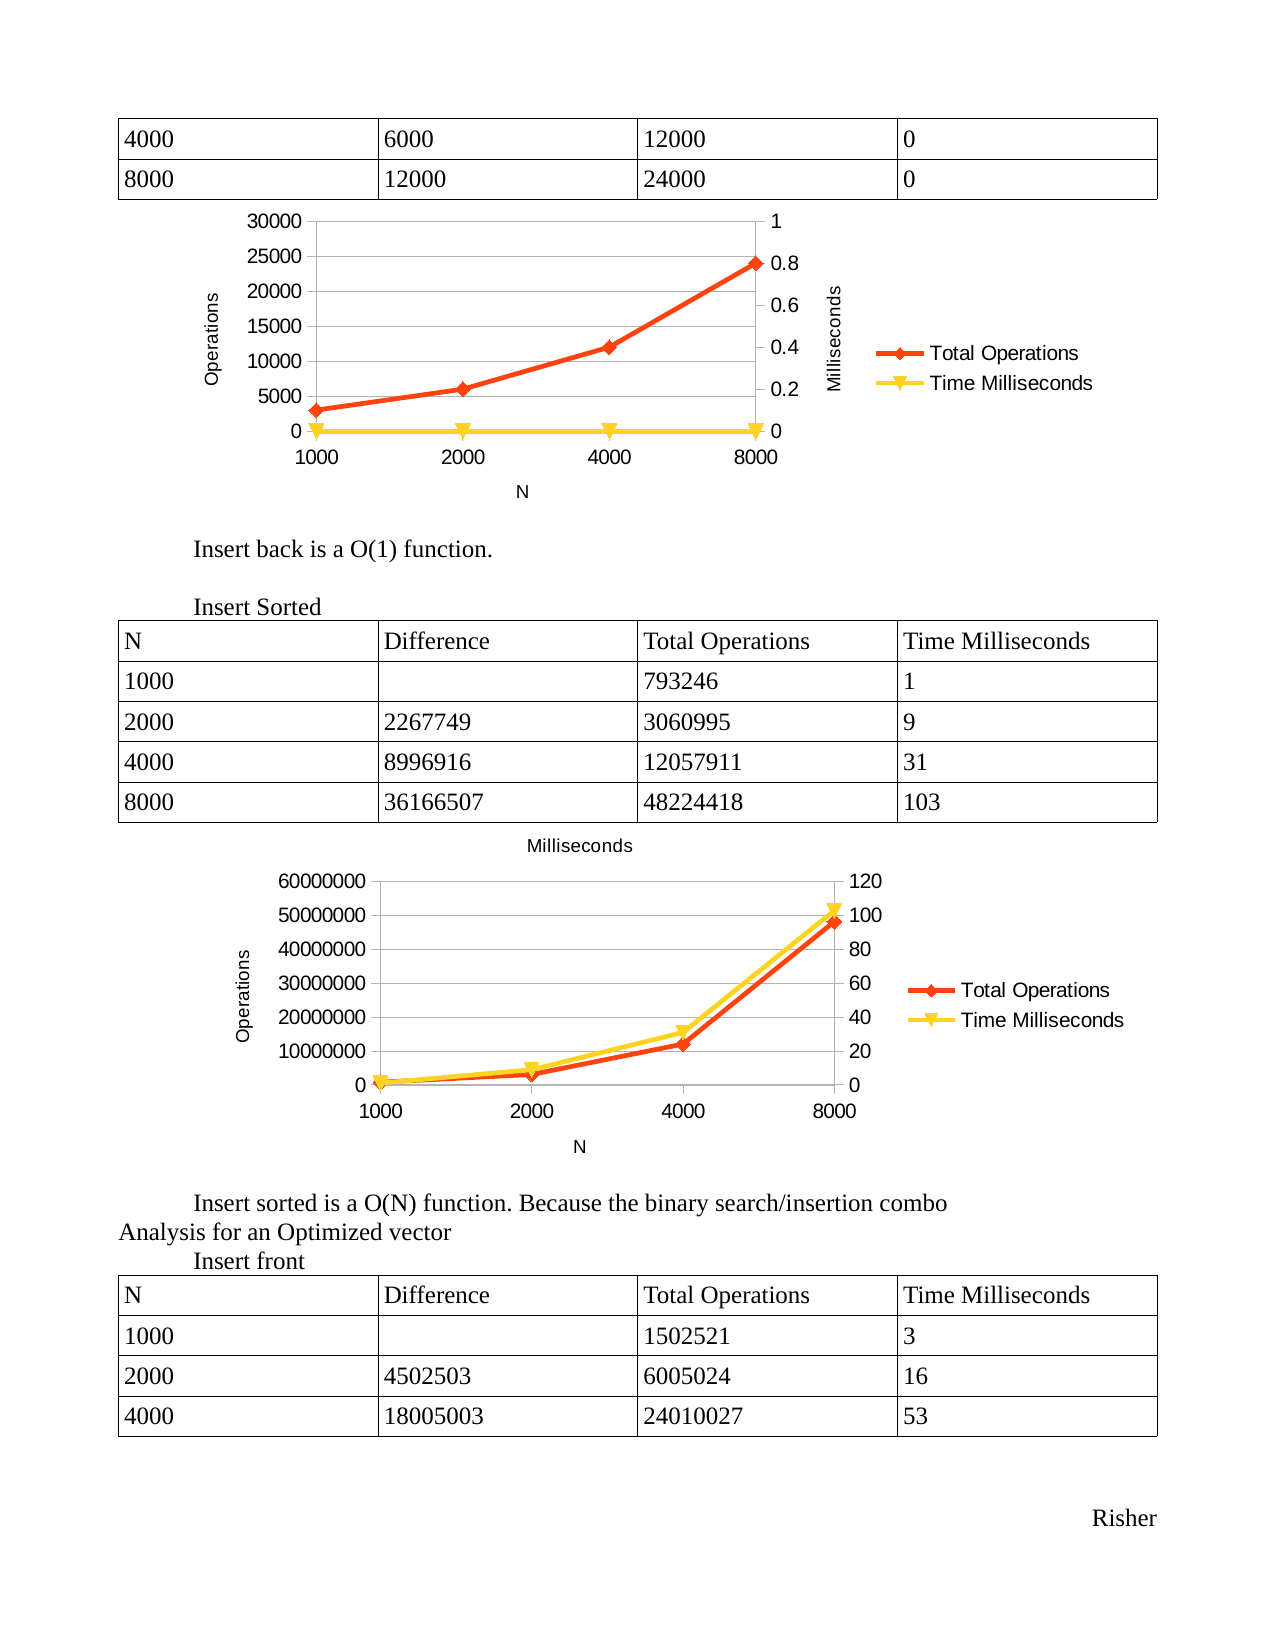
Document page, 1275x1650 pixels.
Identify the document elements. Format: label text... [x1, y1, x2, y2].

table_cell 1 [898, 662, 1157, 701]
table_cell 4000 [119, 742, 378, 782]
table_cell 1000 [119, 662, 378, 701]
table_header N [119, 1276, 378, 1315]
table_cell 8000 [119, 160, 378, 199]
table_cell 18005003 [379, 1397, 637, 1436]
list Insert sorted is a O(N) function. Because the binary search/insertion combo [156, 823, 1157, 1217]
table_cell 12000 [638, 119, 897, 158]
table_header Time Milliseconds [898, 1276, 1157, 1315]
list Insert back is a O(1) function. [156, 200, 1157, 563]
table_cell 1502521 [638, 1316, 897, 1355]
table_cell 8000 [119, 783, 378, 822]
table_cell 3060995 [638, 702, 897, 741]
table_cell 6000 [379, 119, 637, 158]
table_cell [379, 662, 637, 701]
table_cell 9 [898, 702, 1157, 741]
table_header Total Operations [638, 621, 897, 661]
table_cell 793246 [638, 662, 897, 701]
table_cell 1000 [119, 1316, 378, 1355]
table_cell 53 [898, 1397, 1157, 1436]
table_cell 2000 [119, 1356, 378, 1396]
table_cell 24010027 [638, 1397, 897, 1436]
table_cell 0 [898, 119, 1157, 158]
list Insert Sorted [156, 592, 1157, 620]
table_cell 103 [898, 783, 1157, 822]
table_cell 4000 [119, 1397, 378, 1436]
text Analysis for an Optimized vector [118, 1217, 1157, 1246]
table_cell 12057911 [638, 742, 897, 782]
table_cell 36166507 [379, 783, 637, 822]
table_cell 12000 [379, 160, 637, 199]
table_header Difference [379, 621, 637, 661]
table_cell 2000 [119, 702, 378, 741]
table_cell 31 [898, 742, 1157, 782]
table_cell 16 [898, 1356, 1157, 1396]
table_cell 0 [898, 160, 1157, 199]
table_header N [119, 621, 378, 661]
table_cell 8996916 [379, 742, 637, 782]
table_cell 2267749 [379, 702, 637, 741]
table_header Difference [379, 1276, 637, 1315]
table_cell 4502503 [379, 1356, 637, 1396]
table_cell 24000 [638, 160, 897, 199]
table_cell 4000 [119, 119, 378, 158]
table_cell [379, 1316, 637, 1355]
table_header Total Operations [638, 1276, 897, 1315]
table_cell 6005024 [638, 1356, 897, 1396]
list Insert front [156, 1246, 1157, 1275]
table_cell 48224418 [638, 783, 897, 822]
table_cell 3 [898, 1316, 1157, 1355]
table_header Time Milliseconds [898, 621, 1157, 661]
